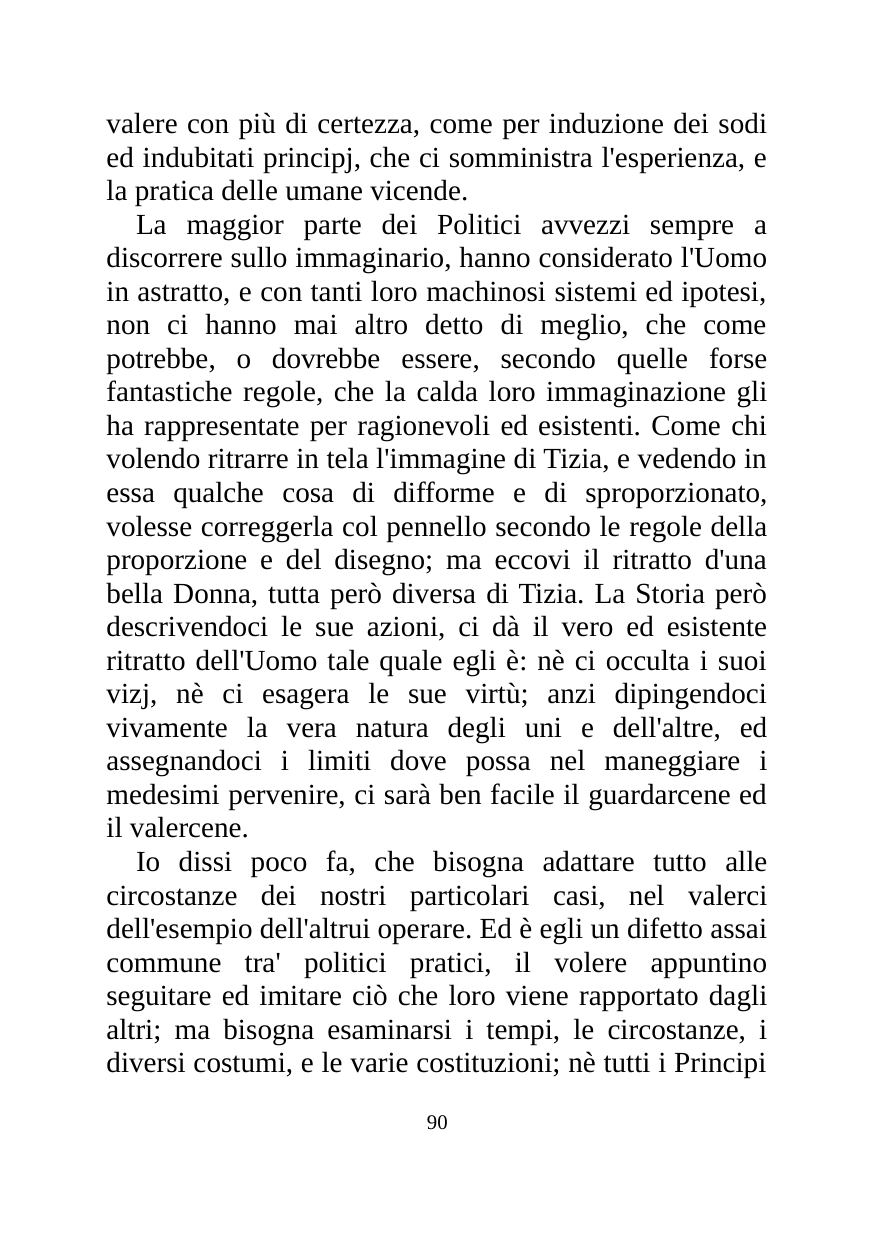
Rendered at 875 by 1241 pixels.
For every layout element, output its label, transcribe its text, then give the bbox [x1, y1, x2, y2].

text Io dissi poco fa, che bisogna adattare tutto alle circostanze dei nostri particolari casi, nel valerci dell'esempio dell'altrui operare. Ed è egli un difetto assai commune tra' politici pratici, il volere appuntino seguitare ed imitare ciò che loro viene rapportato dagli altri; ma bisogna esaminarsi i tempi, le circostanze, i diversi costumi, e le varie costituzioni; nè tutti i Principi [106, 844, 768, 1079]
text La maggior parte dei Politici avvezzi sempre a discorrere sullo immaginario, hanno considerato l'Uomo in astratto, e con tanti loro machinosi sistemi ed ipotesi, non ci hanno mai altro detto di meglio, che come potrebbe, o dovrebbe essere, secondo quelle forse fantastiche regole, che la calda loro immaginazione gli ha rappresentate per ragionevoli ed esistenti. Come chi volendo ritrarre in tela l'immagine di Tizia, e vedendo in essa qualche cosa di difforme e di sproporzionato, volesse correggerla col pennello secondo le regole della proporzione e del disegno; ma eccovi il ritratto d'una bella Donna, tutta però diversa di Tizia. La Storia però descrivendoci le sue azioni, ci dà il vero ed esistente ritratto dell'Uomo tale quale egli è: nè ci occulta i suoi vizj, nè ci esagera le sue virtù; anzi dipingendoci vivamente la vera natura degli uni e dell'altre, ed assegnandoci i limiti dove possa nel maneggiare i medesimi pervenire, ci sarà ben facile il guardarcene ed il valercene. [106, 207, 768, 844]
text valere con più di certezza, come per induzione dei sodi ed indubitati principj, che ci somministra l'esperienza, e la pratica delle umane vicende. [106, 106, 768, 207]
